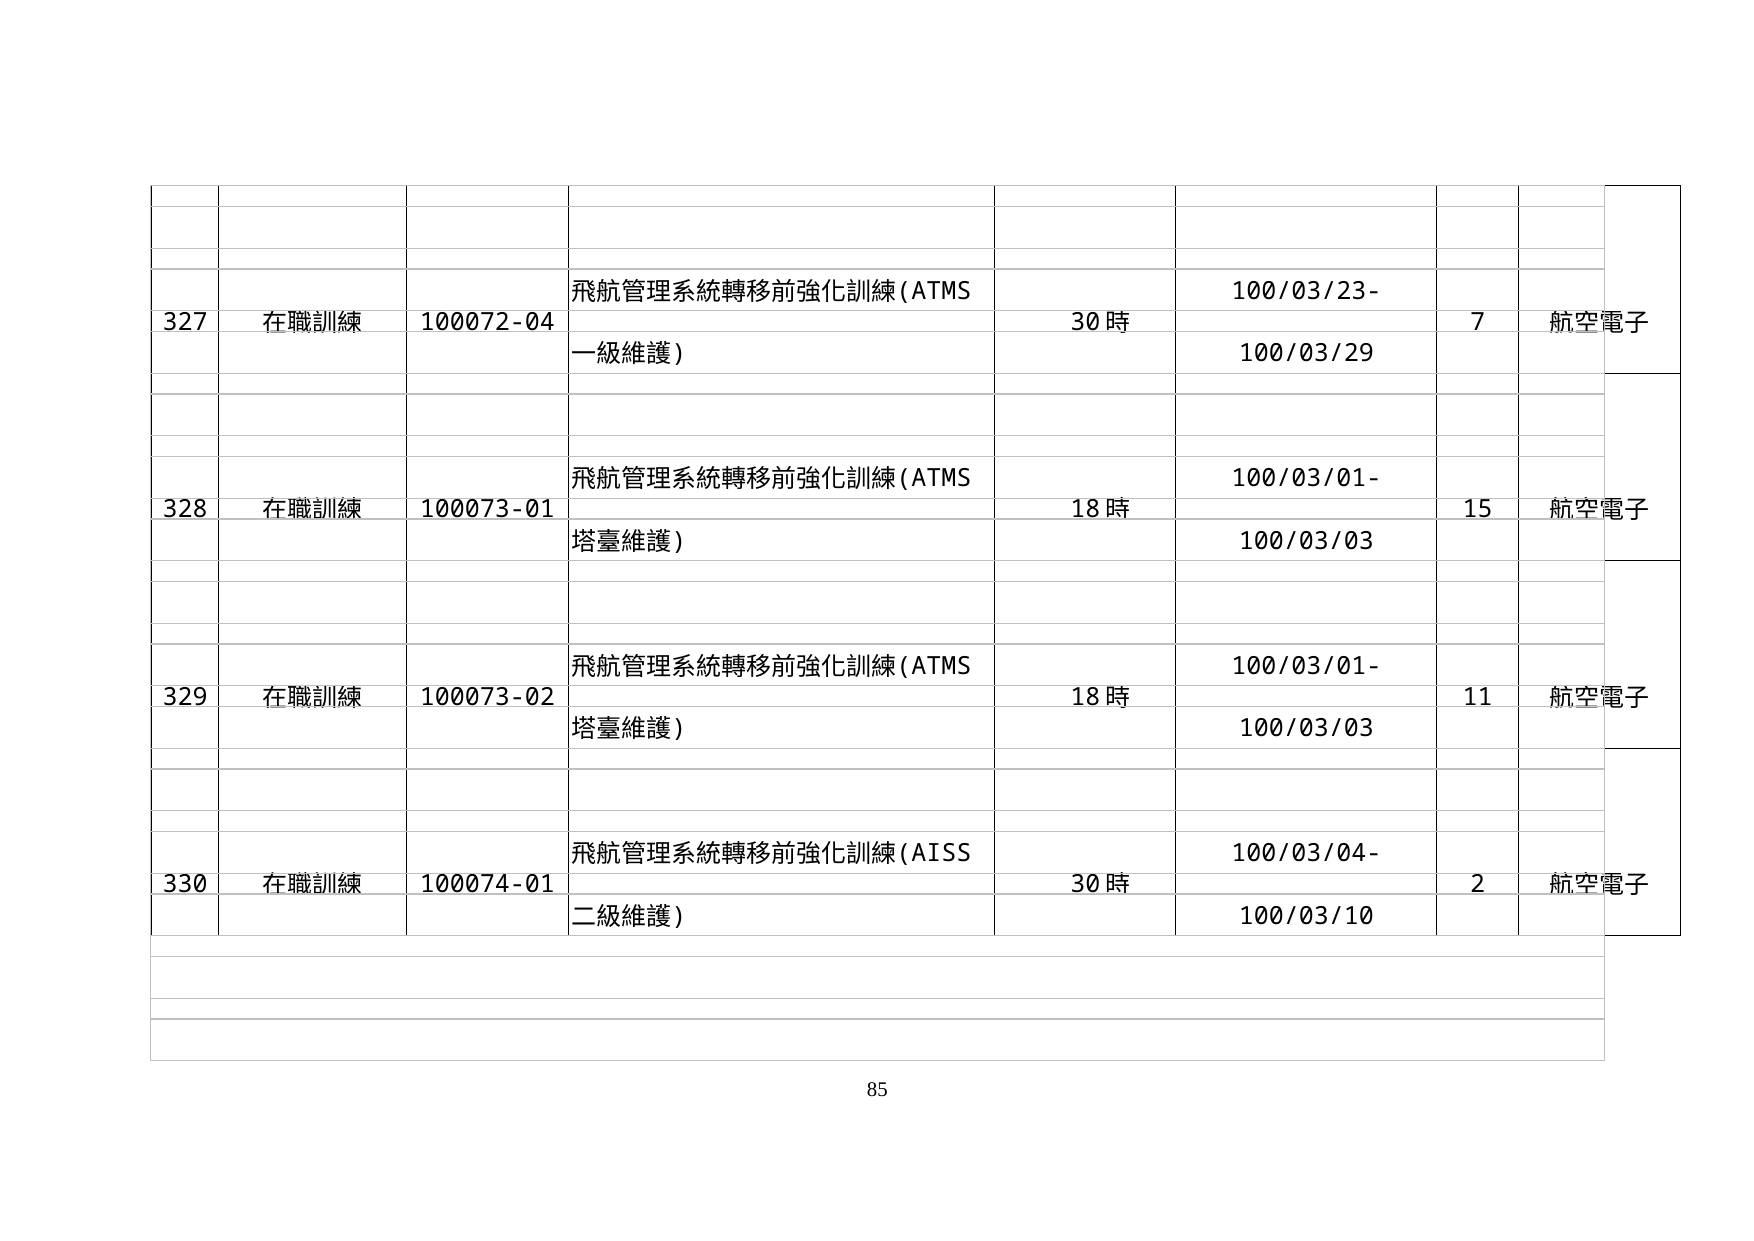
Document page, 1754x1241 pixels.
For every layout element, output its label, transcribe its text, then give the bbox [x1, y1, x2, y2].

table_cell 航空電子 [1605, 561, 1680, 748]
table_cell 航空電子 [1519, 624, 1604, 643]
table_cell [1437, 561, 1518, 581]
table_cell [1176, 395, 1436, 435]
table_cell 18時 [995, 374, 1175, 393]
table_cell 30時 [995, 874, 1124, 893]
table_cell 航空電子 [1519, 874, 1554, 893]
table_cell 航空電子 [1605, 749, 1680, 935]
table_cell [152, 624, 218, 643]
table_cell [569, 207, 994, 248]
table_cell 在職訓練 [324, 686, 333, 706]
table_cell 在職訓練 [219, 311, 271, 331]
table_cell [1176, 561, 1436, 581]
table_cell 30時 [1123, 311, 1175, 331]
table_cell [1437, 436, 1518, 456]
table_cell 航空電子 [1519, 832, 1604, 873]
table_cell 在職訓練 [306, 499, 324, 518]
table_cell 100/03/03 [1176, 707, 1436, 748]
table_cell 塔臺維護) [569, 520, 994, 560]
table_cell [1437, 811, 1518, 831]
table_cell 在職訓練 [219, 686, 271, 706]
table_cell 航空電子 [1519, 374, 1604, 393]
table_cell [407, 457, 568, 498]
table_cell 在職訓練 [219, 624, 406, 643]
table_cell 航空電子 [1519, 645, 1604, 685]
table_cell 15 [1437, 499, 1518, 518]
table_cell 航空電子 [1519, 249, 1604, 268]
table_cell 30時 [995, 332, 1175, 373]
table_cell [569, 186, 994, 206]
table_cell 在職訓練 [219, 207, 406, 248]
table_cell [152, 832, 218, 873]
table_cell [1176, 811, 1436, 831]
table_cell [569, 686, 994, 706]
table_cell [152, 561, 218, 581]
table_cell 在職訓練 [324, 499, 333, 518]
table_cell [152, 645, 218, 685]
table_cell [569, 582, 994, 623]
table_cell [152, 436, 218, 456]
table_cell 在職訓練 [219, 874, 271, 893]
table_cell 一級維護) [569, 332, 994, 373]
table_cell [1437, 457, 1518, 498]
table_cell [407, 186, 568, 206]
table_cell 航空電子 [1519, 395, 1604, 435]
table_cell [152, 249, 218, 268]
table_cell 100/03/03 [1176, 520, 1436, 560]
table_cell 327 [152, 311, 218, 331]
table_cell [569, 874, 994, 893]
table_cell 2 [1437, 874, 1518, 893]
table_cell [569, 811, 994, 831]
table_cell [407, 332, 568, 373]
table_cell 18時 [995, 561, 1175, 581]
table_cell 在職訓練 [219, 832, 406, 873]
table_cell [1437, 582, 1518, 623]
table_cell [1176, 770, 1436, 810]
table_cell [1437, 832, 1518, 873]
table_cell 航空電子 [1519, 707, 1604, 748]
table_cell 在職訓練 [335, 499, 353, 518]
table_cell 在職訓練 [219, 645, 406, 685]
table_cell [407, 749, 568, 768]
table_cell 飛航管理系統轉移前強化訓練(ATMS [569, 645, 994, 685]
table_cell 100072-04 [407, 311, 568, 331]
table_cell 30時 [1090, 880, 1096, 890]
table_cell 在職訓練 [269, 499, 293, 518]
table_cell 在職訓練 [355, 686, 406, 706]
table_cell [1437, 770, 1518, 810]
table_cell [1176, 207, 1436, 248]
table_cell 在職訓練 [219, 186, 406, 206]
table_cell 在職訓練 [219, 457, 406, 498]
table_cell 航空電子 [1519, 686, 1554, 706]
table_cell 航空電子 [1519, 520, 1604, 560]
table_cell 在職訓練 [219, 395, 406, 435]
table_cell 塔臺維護) [569, 707, 994, 748]
table_cell 航空電子 [1519, 895, 1604, 935]
table_cell [1176, 311, 1436, 331]
table_cell [1176, 499, 1436, 518]
table_cell 11 [1437, 686, 1518, 706]
table_cell [407, 624, 568, 643]
table_cell [152, 457, 218, 498]
table_cell [1437, 520, 1518, 560]
table_cell 30時 [995, 249, 1175, 268]
table_cell [407, 436, 568, 456]
table_cell [407, 895, 568, 935]
table_cell 在職訓練 [219, 749, 406, 768]
table_cell 18時 [1123, 499, 1175, 518]
table_cell 在職訓練 [219, 520, 406, 560]
table_cell [407, 561, 568, 581]
table_cell 30時 [995, 811, 1175, 831]
table_cell 在職訓練 [219, 374, 406, 393]
table_cell [407, 770, 568, 810]
table_cell [407, 374, 568, 393]
table_cell [1437, 332, 1518, 373]
table_cell [152, 582, 218, 623]
table_cell 航空電子 [1519, 311, 1554, 331]
table_cell [569, 624, 994, 643]
table_cell 在職訓練 [219, 561, 406, 581]
table_cell 在職訓練 [324, 874, 333, 893]
table_cell [569, 561, 994, 581]
table_cell 航空電子 [1519, 561, 1604, 581]
table_cell [1437, 374, 1518, 393]
table_cell [1176, 582, 1436, 623]
table_cell 航空電子 [1519, 186, 1604, 206]
table_cell 航空電子 [1556, 499, 1604, 518]
table_cell 航空電子 [1519, 207, 1604, 248]
table_cell 100/03/10 [1176, 895, 1436, 935]
table_cell [1176, 436, 1436, 456]
table_cell [569, 395, 994, 435]
table_cell [407, 207, 568, 248]
table_cell 18時 [995, 582, 1175, 623]
table_cell 328 [152, 499, 218, 518]
table_cell [1176, 186, 1436, 206]
table_cell 330 [152, 874, 218, 893]
table_cell 在職訓練 [219, 895, 406, 935]
table_cell 在職訓練 [306, 311, 324, 331]
table_cell [152, 811, 218, 831]
table_cell 30時 [1123, 874, 1175, 893]
table_cell [569, 311, 994, 331]
table_cell 在職訓練 [355, 499, 406, 518]
table_cell 30時 [995, 207, 1175, 248]
table_cell [407, 811, 568, 831]
table_cell 18時 [995, 707, 1175, 748]
table_cell 30時 [995, 770, 1175, 810]
table_cell [569, 499, 994, 518]
table_cell 飛航管理系統轉移前強化訓練(AISS [569, 832, 994, 873]
table_cell 30時 [995, 311, 1124, 331]
table_cell [1437, 749, 1518, 768]
table_cell 航空電子 [1519, 770, 1604, 810]
table_cell 30時 [995, 895, 1175, 935]
table_cell 100/03/23- [1176, 270, 1436, 310]
table_cell [407, 707, 568, 748]
table_cell 在職訓練 [219, 436, 406, 456]
table_cell [152, 520, 218, 560]
table_cell [569, 374, 994, 393]
table_cell 航空電子 [1605, 186, 1680, 373]
table_cell 18時 [995, 395, 1175, 435]
table_cell 329 [152, 686, 218, 706]
table_cell 在職訓練 [335, 874, 353, 893]
table_cell 在職訓練 [324, 311, 333, 331]
table_cell 18時 [995, 645, 1175, 685]
table_cell [1437, 895, 1518, 935]
table_cell [152, 374, 218, 393]
table_cell 在職訓練 [355, 311, 406, 331]
table_cell 在職訓練 [219, 499, 271, 518]
table_cell 在職訓練 [269, 874, 293, 893]
table_cell [407, 645, 568, 685]
table_cell [1437, 186, 1518, 206]
table_cell [1176, 374, 1436, 393]
table_cell 100073-01 [407, 499, 568, 518]
table_cell [1437, 645, 1518, 685]
table_cell 18時 [995, 520, 1175, 560]
table_cell [1176, 749, 1436, 768]
table_cell 30時 [995, 186, 1175, 206]
table_cell 二級維護) [569, 895, 994, 935]
table_cell 30時 [995, 749, 1175, 768]
table_cell 在職訓練 [219, 811, 406, 831]
table_cell 在職訓練 [219, 707, 406, 748]
table_cell 航空電子 [1519, 749, 1604, 768]
table_cell [407, 832, 568, 873]
table_cell 100074-01 [407, 874, 568, 893]
table_cell [569, 749, 994, 768]
table_cell [1437, 270, 1518, 310]
table_cell 30時 [995, 270, 1175, 310]
table_cell 100073-02 [407, 686, 568, 706]
table_cell 航空電子 [1556, 686, 1604, 706]
table_cell [152, 770, 218, 810]
table_cell 航空電子 [1519, 811, 1604, 831]
table_cell 在職訓練 [335, 311, 353, 331]
table_cell 在職訓練 [269, 311, 293, 331]
table_cell 在職訓練 [219, 770, 406, 810]
table_cell [569, 249, 994, 268]
table_cell [1176, 624, 1436, 643]
table_cell [407, 582, 568, 623]
table_cell 航空電子 [1519, 457, 1604, 498]
table_cell 在職訓練 [355, 874, 406, 893]
table_cell 在職訓練 [306, 686, 324, 706]
table_cell [1437, 624, 1518, 643]
table_cell 飛航管理系統轉移前強化訓練(ATMS [569, 270, 994, 310]
table_cell [1437, 395, 1518, 435]
table_cell 航空電子 [1519, 499, 1554, 518]
table_cell 在職訓練 [219, 270, 406, 310]
table_cell 100/03/29 [1176, 332, 1436, 373]
table_cell 在職訓練 [219, 582, 406, 623]
table_cell 100/03/01- [1176, 457, 1436, 498]
table_cell 航空電子 [1519, 332, 1604, 373]
table_cell [569, 436, 994, 456]
table_cell 航空電子 [1605, 374, 1680, 560]
table_cell [1437, 249, 1518, 268]
table_cell [407, 249, 568, 268]
table_cell 18時 [995, 686, 1124, 706]
table_cell 在職訓練 [335, 686, 353, 706]
table_cell 在職訓練 [219, 249, 406, 268]
table_cell 航空電子 [1556, 311, 1604, 331]
table_cell 18時 [995, 499, 1124, 518]
table_cell [407, 270, 568, 310]
table_cell [152, 207, 218, 248]
table_cell 在職訓練 [306, 874, 324, 893]
table_cell [407, 520, 568, 560]
table_cell 在職訓練 [269, 686, 293, 706]
table_cell [152, 707, 218, 748]
table_cell 航空電子 [1519, 436, 1604, 456]
table_cell 7 [1437, 311, 1518, 331]
table_cell [152, 186, 218, 206]
table_cell [152, 395, 218, 435]
table_cell [152, 895, 218, 935]
table_cell 100/03/01- [1176, 645, 1436, 685]
table_cell [1176, 249, 1436, 268]
table_cell [152, 270, 218, 310]
table_cell [1437, 207, 1518, 248]
table_cell 航空電子 [1556, 874, 1604, 893]
table_cell 18時 [1123, 686, 1175, 706]
table_cell 18時 [995, 436, 1175, 456]
table_cell 在職訓練 [219, 332, 406, 373]
table_cell [1176, 874, 1436, 893]
table_cell 18時 [995, 624, 1175, 643]
table_cell 飛航管理系統轉移前強化訓練(ATMS [569, 457, 994, 498]
table_cell 航空電子 [1519, 270, 1604, 310]
table_cell [1176, 686, 1436, 706]
table_cell [152, 749, 218, 768]
table_cell [1437, 707, 1518, 748]
table_cell 30時 [995, 832, 1175, 873]
table_cell [152, 332, 218, 373]
table_cell 18時 [995, 457, 1175, 498]
table_cell 航空電子 [1519, 582, 1604, 623]
table_cell [569, 770, 994, 810]
table_cell [407, 395, 568, 435]
table_cell 100/03/04- [1176, 832, 1436, 873]
